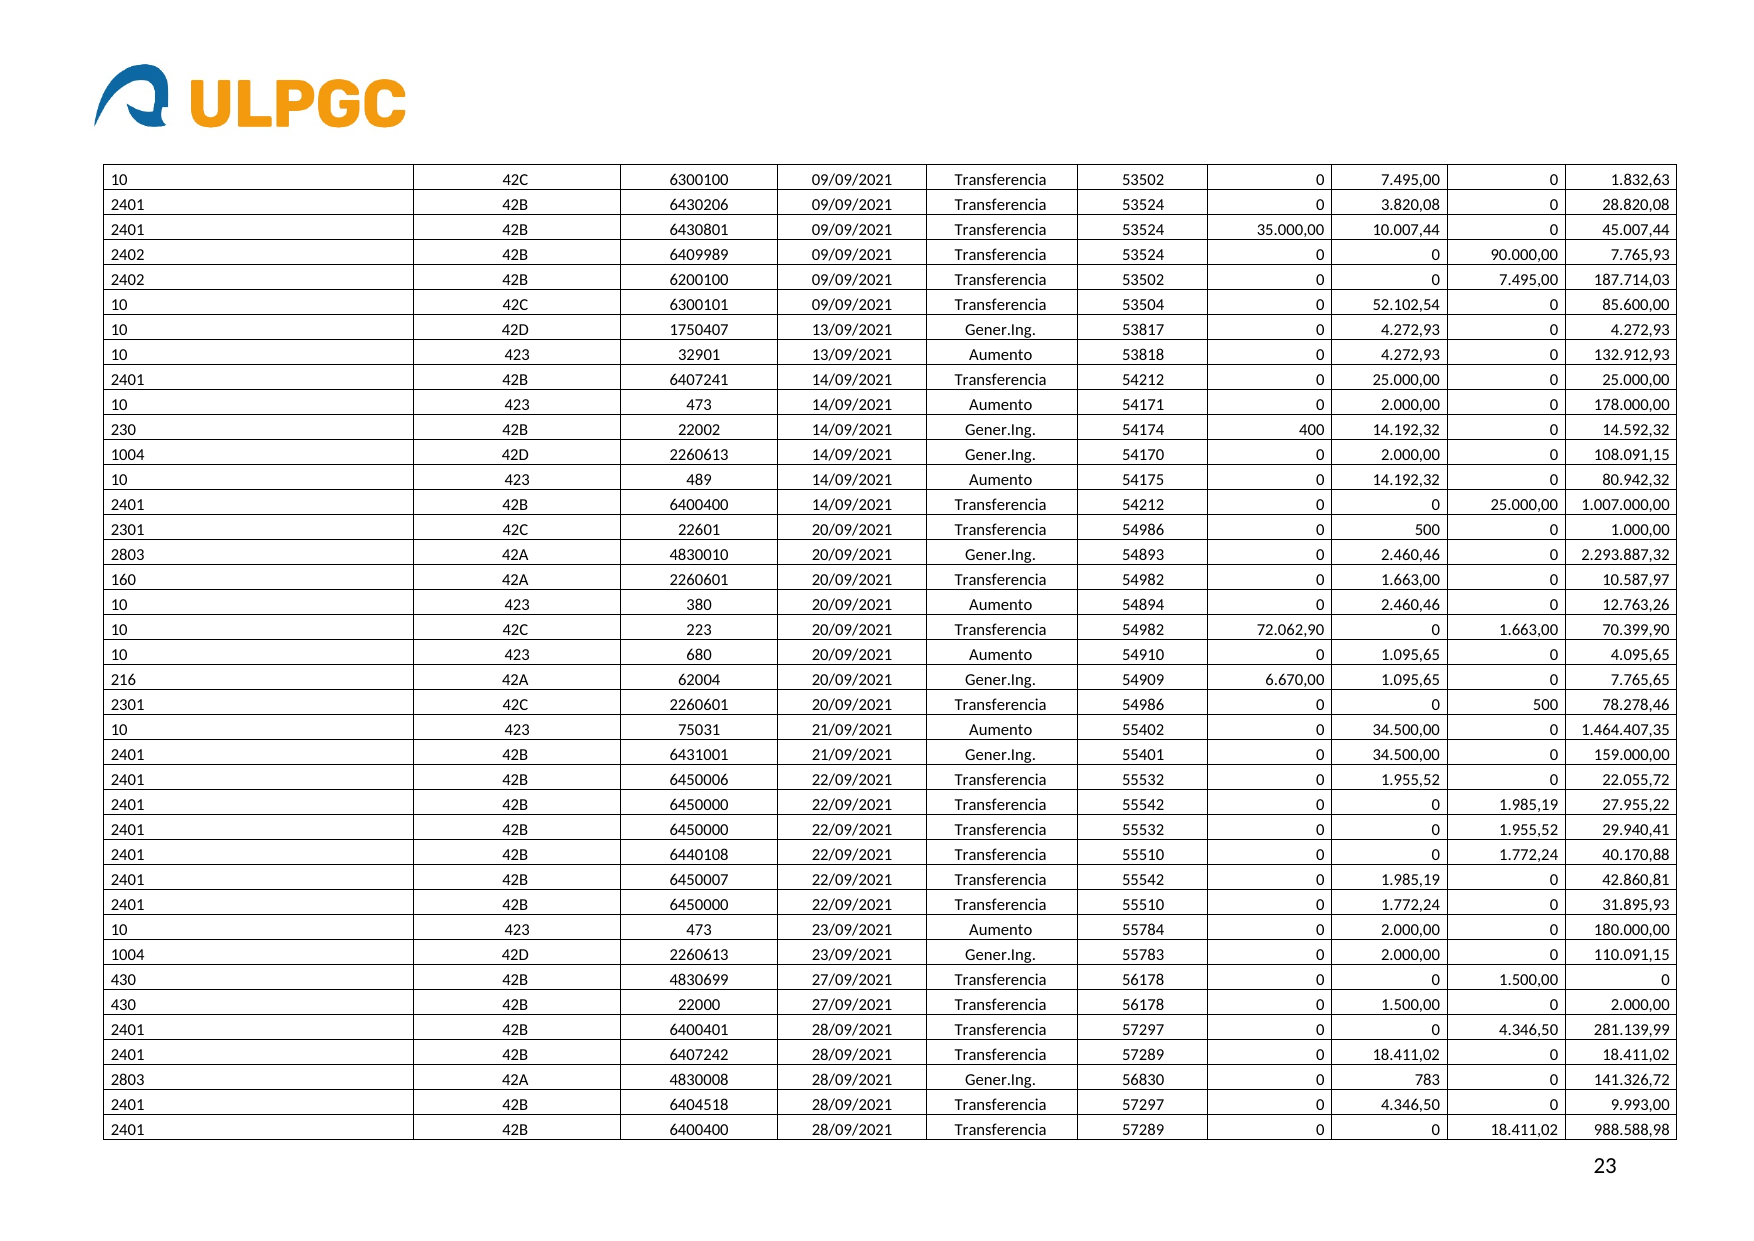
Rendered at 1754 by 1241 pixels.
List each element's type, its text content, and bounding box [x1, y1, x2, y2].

table_cell 20/09/2021 [778, 565, 926, 589]
table_cell 400 [1208, 415, 1331, 439]
table_cell 75031 [621, 715, 777, 739]
table_cell 180.000,00 [1566, 915, 1676, 939]
table_cell 1004 [104, 940, 413, 964]
table_cell 28.820,08 [1566, 190, 1676, 214]
table_cell 55402 [1078, 715, 1207, 739]
table_cell [1677, 464, 1683, 489]
table_cell 0 [1448, 290, 1565, 314]
table_cell 0 [1208, 790, 1331, 814]
table_cell 09/09/2021 [778, 265, 926, 289]
table_cell 680 [621, 640, 777, 664]
table_cell 1.985,19 [1448, 790, 1565, 814]
table_cell Gener.Ing. [927, 415, 1077, 439]
table_cell Transferencia [927, 990, 1077, 1014]
table_cell 6450006 [621, 765, 777, 789]
table_cell 2.460,46 [1332, 590, 1447, 614]
table_cell 0 [1332, 1015, 1447, 1039]
table_cell 2401 [104, 740, 413, 764]
table_cell 2301 [104, 515, 413, 539]
table_cell 0 [1208, 265, 1331, 289]
table_cell 0 [1208, 765, 1331, 789]
table_cell 423 [414, 390, 620, 414]
table_cell 2401 [104, 890, 413, 914]
table_cell Gener.Ing. [927, 315, 1077, 339]
table_cell 14/09/2021 [778, 440, 926, 464]
table_cell 0 [1208, 1015, 1331, 1039]
table_cell 6400400 [621, 490, 777, 514]
table_cell 0 [1448, 1065, 1565, 1089]
table_cell 0 [1208, 990, 1331, 1014]
table_cell 0 [1208, 740, 1331, 764]
table_cell [1677, 539, 1683, 564]
table_cell 6450000 [621, 790, 777, 814]
table_cell [1677, 764, 1683, 789]
table_cell 380 [621, 590, 777, 614]
table_cell 7.495,00 [1332, 165, 1447, 189]
table_cell 1.985,19 [1332, 865, 1447, 889]
table_cell [1677, 514, 1683, 539]
table_cell Gener.Ing. [927, 940, 1077, 964]
table_cell 159.000,00 [1566, 740, 1676, 764]
table_cell 4830008 [621, 1065, 777, 1089]
table_cell 55510 [1078, 890, 1207, 914]
table_cell 27/09/2021 [778, 990, 926, 1014]
table_cell 0 [1208, 390, 1331, 414]
table_cell 0 [1208, 565, 1331, 589]
table_cell Aumento [927, 465, 1077, 489]
table_cell 13/09/2021 [778, 315, 926, 339]
table_cell 0 [1208, 1115, 1331, 1139]
table_cell 0 [1332, 790, 1447, 814]
table_cell 6450000 [621, 890, 777, 914]
table_cell Aumento [927, 390, 1077, 414]
table_cell Transferencia [927, 840, 1077, 864]
table_cell 0 [1332, 615, 1447, 639]
table_cell 42B [414, 790, 620, 814]
table_cell 2.000,00 [1566, 990, 1676, 1014]
table_cell 500 [1448, 690, 1565, 714]
table_cell 2260601 [621, 690, 777, 714]
table_cell 14.192,32 [1332, 465, 1447, 489]
table_cell 489 [621, 465, 777, 489]
table_cell [1677, 414, 1683, 439]
table_cell 423 [414, 715, 620, 739]
table_cell 423 [414, 340, 620, 364]
table_cell 0 [1332, 265, 1447, 289]
table_cell [1677, 439, 1683, 464]
table_cell 42D [414, 440, 620, 464]
table_cell 85.600,00 [1566, 290, 1676, 314]
table_cell 42B [414, 990, 620, 1014]
table_cell 55784 [1078, 915, 1207, 939]
table_cell 0 [1208, 1040, 1331, 1064]
table_cell 6300101 [621, 290, 777, 314]
table_cell 54170 [1078, 440, 1207, 464]
table_cell 10 [104, 915, 413, 939]
table_cell 54986 [1078, 515, 1207, 539]
table_cell [1677, 814, 1683, 839]
table_cell Transferencia [927, 165, 1077, 189]
table_cell 110.091,15 [1566, 940, 1676, 964]
table_cell 14.592,32 [1566, 415, 1676, 439]
table_cell 42A [414, 565, 620, 589]
table_cell 9.993,00 [1566, 1090, 1676, 1114]
table_cell 80.942,32 [1566, 465, 1676, 489]
table_cell 6400401 [621, 1015, 777, 1039]
table_cell 22/09/2021 [778, 865, 926, 889]
table_cell 0 [1448, 665, 1565, 689]
table_cell 22.055,72 [1566, 765, 1676, 789]
table_cell 42B [414, 815, 620, 839]
table_cell 53524 [1078, 240, 1207, 264]
table_cell 4830010 [621, 540, 777, 564]
table_cell 3.820,08 [1332, 190, 1447, 214]
table_cell Transferencia [927, 815, 1077, 839]
table_cell 29.940,41 [1566, 815, 1676, 839]
table_cell 72.062,90 [1208, 615, 1331, 639]
table_cell 0 [1448, 565, 1565, 589]
table_cell 57289 [1078, 1040, 1207, 1064]
table_cell 0 [1208, 1090, 1331, 1114]
table_cell 42.860,81 [1566, 865, 1676, 889]
table_cell 0 [1448, 365, 1565, 389]
table_cell 10 [104, 590, 413, 614]
table_cell 55542 [1078, 865, 1207, 889]
table_cell 223 [621, 615, 777, 639]
table_cell 1.464.407,35 [1566, 715, 1676, 739]
table_cell 21/09/2021 [778, 740, 926, 764]
table_cell Transferencia [927, 690, 1077, 714]
table_cell 42B [414, 490, 620, 514]
table_cell 6400400 [621, 1115, 777, 1139]
table_cell 2.000,00 [1332, 390, 1447, 414]
table_cell 40.170,88 [1566, 840, 1676, 864]
table_cell 55542 [1078, 790, 1207, 814]
table_cell 28/09/2021 [778, 1040, 926, 1064]
table_cell 6450007 [621, 865, 777, 889]
table_cell [1677, 214, 1683, 239]
table_cell [1677, 239, 1683, 264]
table_cell Transferencia [927, 865, 1077, 889]
table_cell 0 [1208, 940, 1331, 964]
table_cell 56830 [1078, 1065, 1207, 1089]
table_cell Transferencia [927, 1015, 1077, 1039]
table_cell 54909 [1078, 665, 1207, 689]
table_cell 0 [1208, 490, 1331, 514]
table_cell 2402 [104, 240, 413, 264]
table_cell 0 [1448, 940, 1565, 964]
table_cell 0 [1448, 215, 1565, 239]
table_cell [1677, 1089, 1683, 1114]
table_cell [1677, 564, 1683, 589]
table_cell 13/09/2021 [778, 340, 926, 364]
table_cell Aumento [927, 915, 1077, 939]
table_cell 6430801 [621, 215, 777, 239]
table_cell 14/09/2021 [778, 465, 926, 489]
table_cell Gener.Ing. [927, 1065, 1077, 1089]
table_cell 54910 [1078, 640, 1207, 664]
table_cell 20/09/2021 [778, 540, 926, 564]
table_cell 0 [1208, 840, 1331, 864]
table_cell [1677, 289, 1683, 314]
table_cell Transferencia [927, 790, 1077, 814]
table_cell 0 [1208, 590, 1331, 614]
table_cell 1.500,00 [1332, 990, 1447, 1014]
table_cell 09/09/2021 [778, 290, 926, 314]
table_cell Aumento [927, 590, 1077, 614]
table_cell 2401 [104, 490, 413, 514]
table_cell 42B [414, 740, 620, 764]
table_cell 0 [1208, 165, 1331, 189]
table_cell 0 [1448, 865, 1565, 889]
table_cell 42C [414, 690, 620, 714]
table_cell [1677, 1039, 1683, 1064]
table_cell 42A [414, 1065, 620, 1089]
table_cell Transferencia [927, 1040, 1077, 1064]
table_cell 42B [414, 1040, 620, 1064]
table_cell 0 [1448, 315, 1565, 339]
table_cell Gener.Ing. [927, 540, 1077, 564]
table_cell Transferencia [927, 765, 1077, 789]
table_cell 10 [104, 715, 413, 739]
table_cell Aumento [927, 715, 1077, 739]
table_cell 0 [1208, 240, 1331, 264]
table_cell 90.000,00 [1448, 240, 1565, 264]
table_cell 0 [1448, 465, 1565, 489]
table_cell 42B [414, 765, 620, 789]
table_cell 6200100 [621, 265, 777, 289]
table_cell 18.411,02 [1332, 1040, 1447, 1064]
table_cell 25.000,00 [1566, 365, 1676, 389]
table_cell 2401 [104, 840, 413, 864]
table_cell 31.895,93 [1566, 890, 1676, 914]
table_cell 53818 [1078, 340, 1207, 364]
table_cell 0 [1332, 490, 1447, 514]
table_cell 0 [1208, 290, 1331, 314]
table_cell 09/09/2021 [778, 165, 926, 189]
table_cell 108.091,15 [1566, 440, 1676, 464]
table_cell 42D [414, 940, 620, 964]
table_cell Transferencia [927, 490, 1077, 514]
table_cell Transferencia [927, 215, 1077, 239]
table_cell 473 [621, 390, 777, 414]
table_cell 28/09/2021 [778, 1115, 926, 1139]
table_cell 54171 [1078, 390, 1207, 414]
table_cell 20/09/2021 [778, 515, 926, 539]
table_cell 18.411,02 [1448, 1115, 1565, 1139]
table_cell 4.346,50 [1448, 1015, 1565, 1039]
table_cell 14/09/2021 [778, 415, 926, 439]
table_cell 141.326,72 [1566, 1065, 1676, 1089]
table_cell 0 [1208, 540, 1331, 564]
table_cell Transferencia [927, 1090, 1077, 1114]
table_cell 20/09/2021 [778, 665, 926, 689]
table_cell 2260613 [621, 440, 777, 464]
table_cell 35.000,00 [1208, 215, 1331, 239]
table_cell 62004 [621, 665, 777, 689]
table_cell 2401 [104, 1090, 413, 1114]
table_cell Transferencia [927, 515, 1077, 539]
table_cell 1.772,24 [1332, 890, 1447, 914]
table_cell 0 [1448, 990, 1565, 1014]
table_cell 54212 [1078, 490, 1207, 514]
table_cell 0 [1448, 440, 1565, 464]
table_cell Transferencia [927, 965, 1077, 989]
table_cell [1677, 889, 1683, 914]
table_cell 42C [414, 515, 620, 539]
table_cell [1677, 489, 1683, 514]
table_cell 28/09/2021 [778, 1065, 926, 1089]
table_cell 0 [1208, 690, 1331, 714]
table_cell [1677, 664, 1683, 689]
table_cell 423 [414, 640, 620, 664]
table_cell 10 [104, 340, 413, 364]
table_cell 09/09/2021 [778, 190, 926, 214]
table_cell 28/09/2021 [778, 1015, 926, 1039]
table_cell 2.000,00 [1332, 940, 1447, 964]
table_cell 57297 [1078, 1015, 1207, 1039]
table_cell 0 [1448, 740, 1565, 764]
table_cell 10 [104, 640, 413, 664]
table_cell 0 [1208, 315, 1331, 339]
table_cell [1677, 939, 1683, 964]
table_cell 187.714,03 [1566, 265, 1676, 289]
table_cell 23/09/2021 [778, 940, 926, 964]
table_cell 2401 [104, 790, 413, 814]
table_cell 7.495,00 [1448, 265, 1565, 289]
table_cell 18.411,02 [1566, 1040, 1676, 1064]
table_cell 54894 [1078, 590, 1207, 614]
table_cell 53817 [1078, 315, 1207, 339]
table_cell 2.460,46 [1332, 540, 1447, 564]
table_cell 430 [104, 965, 413, 989]
table_cell 09/09/2021 [778, 240, 926, 264]
table_cell 42D [414, 315, 620, 339]
table_cell 0 [1332, 840, 1447, 864]
table_cell 6440108 [621, 840, 777, 864]
table_cell 55510 [1078, 840, 1207, 864]
table_cell 56178 [1078, 990, 1207, 1014]
table_cell 988.588,98 [1566, 1115, 1676, 1139]
table_cell 20/09/2021 [778, 615, 926, 639]
table_cell 0 [1448, 515, 1565, 539]
table_cell 0 [1208, 890, 1331, 914]
table_cell Transferencia [927, 1115, 1077, 1139]
table_cell Transferencia [927, 265, 1077, 289]
table_cell 22/09/2021 [778, 840, 926, 864]
table_cell 10 [104, 315, 413, 339]
table_cell 0 [1208, 365, 1331, 389]
table_cell 54174 [1078, 415, 1207, 439]
table_cell 42B [414, 365, 620, 389]
table_cell 22/09/2021 [778, 790, 926, 814]
table_cell [1677, 164, 1683, 189]
table_cell 2.000,00 [1332, 915, 1447, 939]
table_cell 22601 [621, 515, 777, 539]
table_cell 42C [414, 165, 620, 189]
table_cell 54982 [1078, 615, 1207, 639]
table_cell 56178 [1078, 965, 1207, 989]
table_cell 0 [1208, 715, 1331, 739]
table_cell 10.007,44 [1332, 215, 1447, 239]
table_cell Transferencia [927, 290, 1077, 314]
table_cell 42B [414, 1090, 620, 1114]
table_cell 55532 [1078, 765, 1207, 789]
table_cell 42B [414, 840, 620, 864]
table_cell 1750407 [621, 315, 777, 339]
table_cell [1677, 389, 1683, 414]
table_cell 2260601 [621, 565, 777, 589]
table_cell 783 [1332, 1065, 1447, 1089]
table_cell 20/09/2021 [778, 640, 926, 664]
table_cell 0 [1332, 815, 1447, 839]
table_cell 132.912,93 [1566, 340, 1676, 364]
table_cell 14/09/2021 [778, 390, 926, 414]
table_cell 45.007,44 [1566, 215, 1676, 239]
table_cell 10 [104, 290, 413, 314]
table_cell 4.095,65 [1566, 640, 1676, 664]
table_cell [1677, 364, 1683, 389]
table_cell Transferencia [927, 890, 1077, 914]
table_cell 6407242 [621, 1040, 777, 1064]
table_cell 22/09/2021 [778, 890, 926, 914]
table_cell 0 [1448, 190, 1565, 214]
table_cell 27/09/2021 [778, 965, 926, 989]
table_cell 1.955,52 [1332, 765, 1447, 789]
table_cell 2402 [104, 265, 413, 289]
table_cell [1677, 1114, 1683, 1139]
table_cell 0 [1448, 390, 1565, 414]
table_cell 54893 [1078, 540, 1207, 564]
table_cell 22000 [621, 990, 777, 1014]
table_cell Transferencia [927, 240, 1077, 264]
table_cell Transferencia [927, 615, 1077, 639]
table_cell 70.399,90 [1566, 615, 1676, 639]
table_cell 27.955,22 [1566, 790, 1676, 814]
table_cell 10 [104, 165, 413, 189]
table_cell 55532 [1078, 815, 1207, 839]
table_cell 52.102,54 [1332, 290, 1447, 314]
table_cell 0 [1332, 1115, 1447, 1139]
table_cell 09/09/2021 [778, 215, 926, 239]
table_cell 0 [1448, 890, 1565, 914]
table_cell 57289 [1078, 1115, 1207, 1139]
table_cell 4.346,50 [1332, 1090, 1447, 1114]
table_cell 32901 [621, 340, 777, 364]
table_cell 0 [1208, 515, 1331, 539]
table_cell 0 [1208, 965, 1331, 989]
table_cell 42B [414, 190, 620, 214]
table_cell 0 [1208, 865, 1331, 889]
table_cell 4.272,93 [1332, 340, 1447, 364]
table_cell 14/09/2021 [778, 365, 926, 389]
table_cell 0 [1448, 1040, 1565, 1064]
table_cell 22002 [621, 415, 777, 439]
table_cell 2.000,00 [1332, 440, 1447, 464]
table_cell [1677, 789, 1683, 814]
table_cell 2803 [104, 540, 413, 564]
table_cell Gener.Ing. [927, 440, 1077, 464]
table_cell 7.765,65 [1566, 665, 1676, 689]
table_cell 4830699 [621, 965, 777, 989]
table_cell [1677, 639, 1683, 664]
table_cell [1677, 314, 1683, 339]
table_cell 42C [414, 290, 620, 314]
table_cell 42B [414, 865, 620, 889]
table_cell 22/09/2021 [778, 765, 926, 789]
table_cell 53502 [1078, 165, 1207, 189]
table_cell 423 [414, 590, 620, 614]
table_cell 42B [414, 965, 620, 989]
table_cell 78.278,46 [1566, 690, 1676, 714]
table_cell 2.293.887,32 [1566, 540, 1676, 564]
table_cell 0 [1448, 915, 1565, 939]
table_cell Gener.Ing. [927, 665, 1077, 689]
table_cell 0 [1208, 1065, 1331, 1089]
table_cell 216 [104, 665, 413, 689]
table_cell 2260613 [621, 940, 777, 964]
table_cell 42A [414, 665, 620, 689]
table_cell 1.772,24 [1448, 840, 1565, 864]
table_cell 178.000,00 [1566, 390, 1676, 414]
table_cell 6404518 [621, 1090, 777, 1114]
table_cell 25.000,00 [1332, 365, 1447, 389]
table_cell Gener.Ing. [927, 740, 1077, 764]
table_cell 6300100 [621, 165, 777, 189]
table_cell 1.663,00 [1448, 615, 1565, 639]
table_cell 54212 [1078, 365, 1207, 389]
table_cell [1677, 964, 1683, 989]
table_cell [1677, 1064, 1683, 1089]
table_cell 0 [1448, 590, 1565, 614]
table_cell 4.272,93 [1566, 315, 1676, 339]
table_cell 10 [104, 465, 413, 489]
table_cell 0 [1332, 240, 1447, 264]
table_cell [1677, 189, 1683, 214]
table_cell 0 [1448, 540, 1565, 564]
table_cell 2401 [104, 190, 413, 214]
table_cell 6409989 [621, 240, 777, 264]
table_cell 28/09/2021 [778, 1090, 926, 1114]
table_cell 1.095,65 [1332, 665, 1447, 689]
table_cell 0 [1332, 965, 1447, 989]
table_cell 160 [104, 565, 413, 589]
table_cell 1.955,52 [1448, 815, 1565, 839]
table_cell [1677, 739, 1683, 764]
table_cell 57297 [1078, 1090, 1207, 1114]
table_cell 500 [1332, 515, 1447, 539]
table_cell 21/09/2021 [778, 715, 926, 739]
table_cell 0 [1566, 965, 1676, 989]
table_cell 0 [1208, 915, 1331, 939]
table_cell Aumento [927, 640, 1077, 664]
table_cell 10.587,97 [1566, 565, 1676, 589]
table_cell 1.007.000,00 [1566, 490, 1676, 514]
table_cell 0 [1448, 715, 1565, 739]
table_cell 0 [1208, 815, 1331, 839]
table_cell 0 [1448, 640, 1565, 664]
table_cell 423 [414, 465, 620, 489]
table_cell 1.500,00 [1448, 965, 1565, 989]
table_cell 2401 [104, 765, 413, 789]
table_cell 23/09/2021 [778, 915, 926, 939]
table_cell 14/09/2021 [778, 490, 926, 514]
table_cell 42B [414, 240, 620, 264]
table_cell 53504 [1078, 290, 1207, 314]
table_cell 2401 [104, 1040, 413, 1064]
table_cell 2803 [104, 1065, 413, 1089]
table_cell 2401 [104, 215, 413, 239]
table_cell 34.500,00 [1332, 715, 1447, 739]
table_cell 42B [414, 415, 620, 439]
table_cell 42B [414, 890, 620, 914]
table_cell 0 [1448, 340, 1565, 364]
table_cell 54986 [1078, 690, 1207, 714]
table_cell 2401 [104, 1015, 413, 1039]
table_cell 7.765,93 [1566, 240, 1676, 264]
table_cell 20/09/2021 [778, 590, 926, 614]
table_cell 14.192,32 [1332, 415, 1447, 439]
table_cell 0 [1448, 765, 1565, 789]
table_cell 0 [1208, 340, 1331, 364]
table_cell Transferencia [927, 190, 1077, 214]
table_cell 6407241 [621, 365, 777, 389]
table_cell 42A [414, 540, 620, 564]
table_cell 53524 [1078, 190, 1207, 214]
table_cell 54982 [1078, 565, 1207, 589]
table_cell 2301 [104, 690, 413, 714]
table_cell 230 [104, 415, 413, 439]
table_cell 34.500,00 [1332, 740, 1447, 764]
table_cell 2401 [104, 815, 413, 839]
table_cell 1.095,65 [1332, 640, 1447, 664]
table_cell 1.832,63 [1566, 165, 1676, 189]
table_cell [1677, 614, 1683, 639]
table_cell 55783 [1078, 940, 1207, 964]
table_cell 42B [414, 215, 620, 239]
table_cell 1004 [104, 440, 413, 464]
table_cell [1677, 864, 1683, 889]
table_cell 4.272,93 [1332, 315, 1447, 339]
table_cell [1677, 839, 1683, 864]
table_cell [1677, 339, 1683, 364]
table_cell [1677, 989, 1683, 1014]
table_cell 281.139,99 [1566, 1015, 1676, 1039]
table_cell 0 [1448, 165, 1565, 189]
table_cell Aumento [927, 340, 1077, 364]
table_cell 0 [1208, 640, 1331, 664]
table_cell 0 [1332, 690, 1447, 714]
table_cell [1677, 264, 1683, 289]
table_cell Transferencia [927, 365, 1077, 389]
table_cell 25.000,00 [1448, 490, 1565, 514]
table_cell 0 [1208, 465, 1331, 489]
table_cell 2401 [104, 365, 413, 389]
table_cell [1677, 589, 1683, 614]
table_cell 12.763,26 [1566, 590, 1676, 614]
table_cell 1.663,00 [1332, 565, 1447, 589]
table_cell 42B [414, 265, 620, 289]
table_cell [1677, 914, 1683, 939]
table_cell 42B [414, 1115, 620, 1139]
table_cell 6.670,00 [1208, 665, 1331, 689]
table_cell 430 [104, 990, 413, 1014]
table_cell 20/09/2021 [778, 690, 926, 714]
table_cell 0 [1448, 415, 1565, 439]
table_cell [1677, 689, 1683, 714]
table_cell 53524 [1078, 215, 1207, 239]
table_cell 1.000,00 [1566, 515, 1676, 539]
table_cell 0 [1448, 1090, 1565, 1114]
table_cell [1677, 1014, 1683, 1039]
table_cell 6431001 [621, 740, 777, 764]
table_cell 6450000 [621, 815, 777, 839]
table_cell 6430206 [621, 190, 777, 214]
table_cell [1677, 714, 1683, 739]
table_cell 55401 [1078, 740, 1207, 764]
table_cell 473 [621, 915, 777, 939]
table_cell 0 [1208, 190, 1331, 214]
table_cell 10 [104, 390, 413, 414]
table_cell 53502 [1078, 265, 1207, 289]
table_cell 42C [414, 615, 620, 639]
table_cell 22/09/2021 [778, 815, 926, 839]
table_cell 0 [1208, 440, 1331, 464]
table_cell 2401 [104, 865, 413, 889]
table_cell Transferencia [927, 565, 1077, 589]
table_cell 2401 [104, 1115, 413, 1139]
table_cell 42B [414, 1015, 620, 1039]
table_cell 10 [104, 615, 413, 639]
table_cell 423 [414, 915, 620, 939]
table_cell 54175 [1078, 465, 1207, 489]
